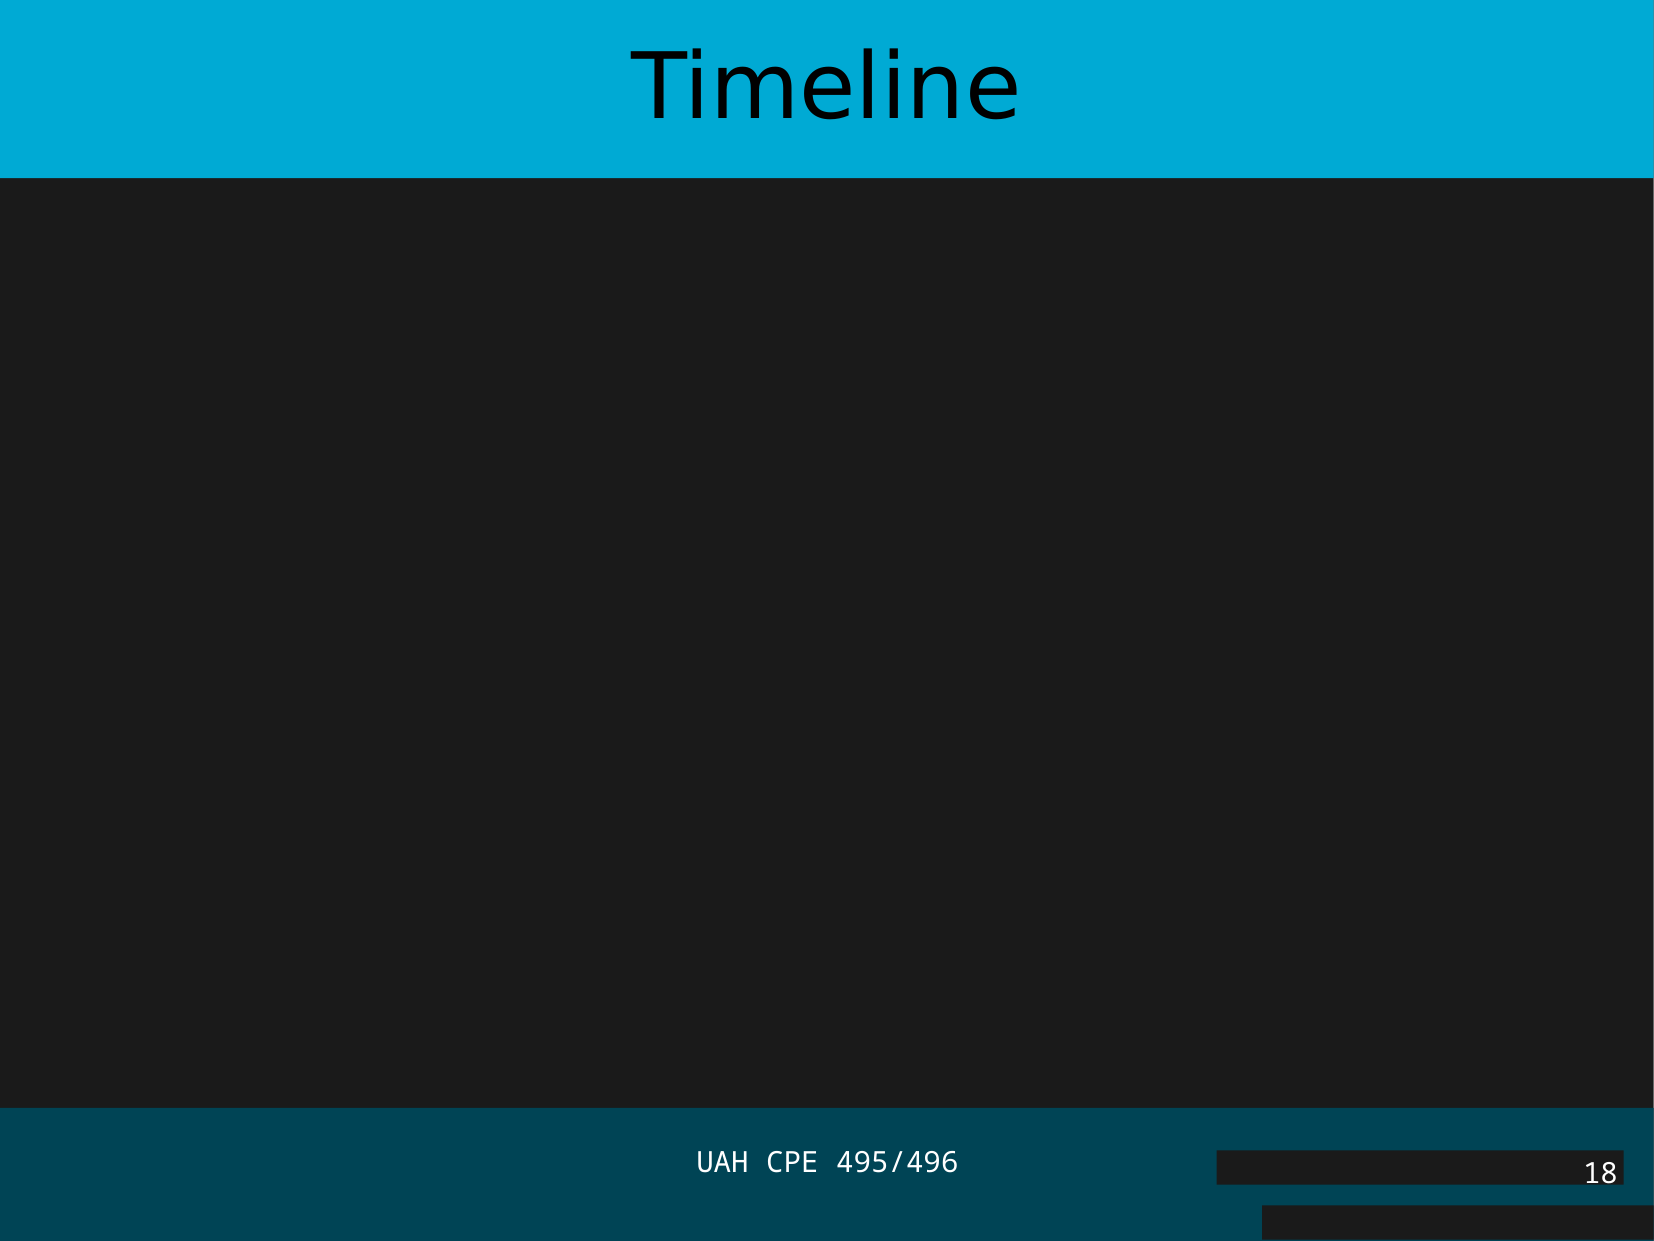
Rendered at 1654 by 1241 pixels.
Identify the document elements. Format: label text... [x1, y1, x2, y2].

title Timeline [82, 8, 1571, 166]
